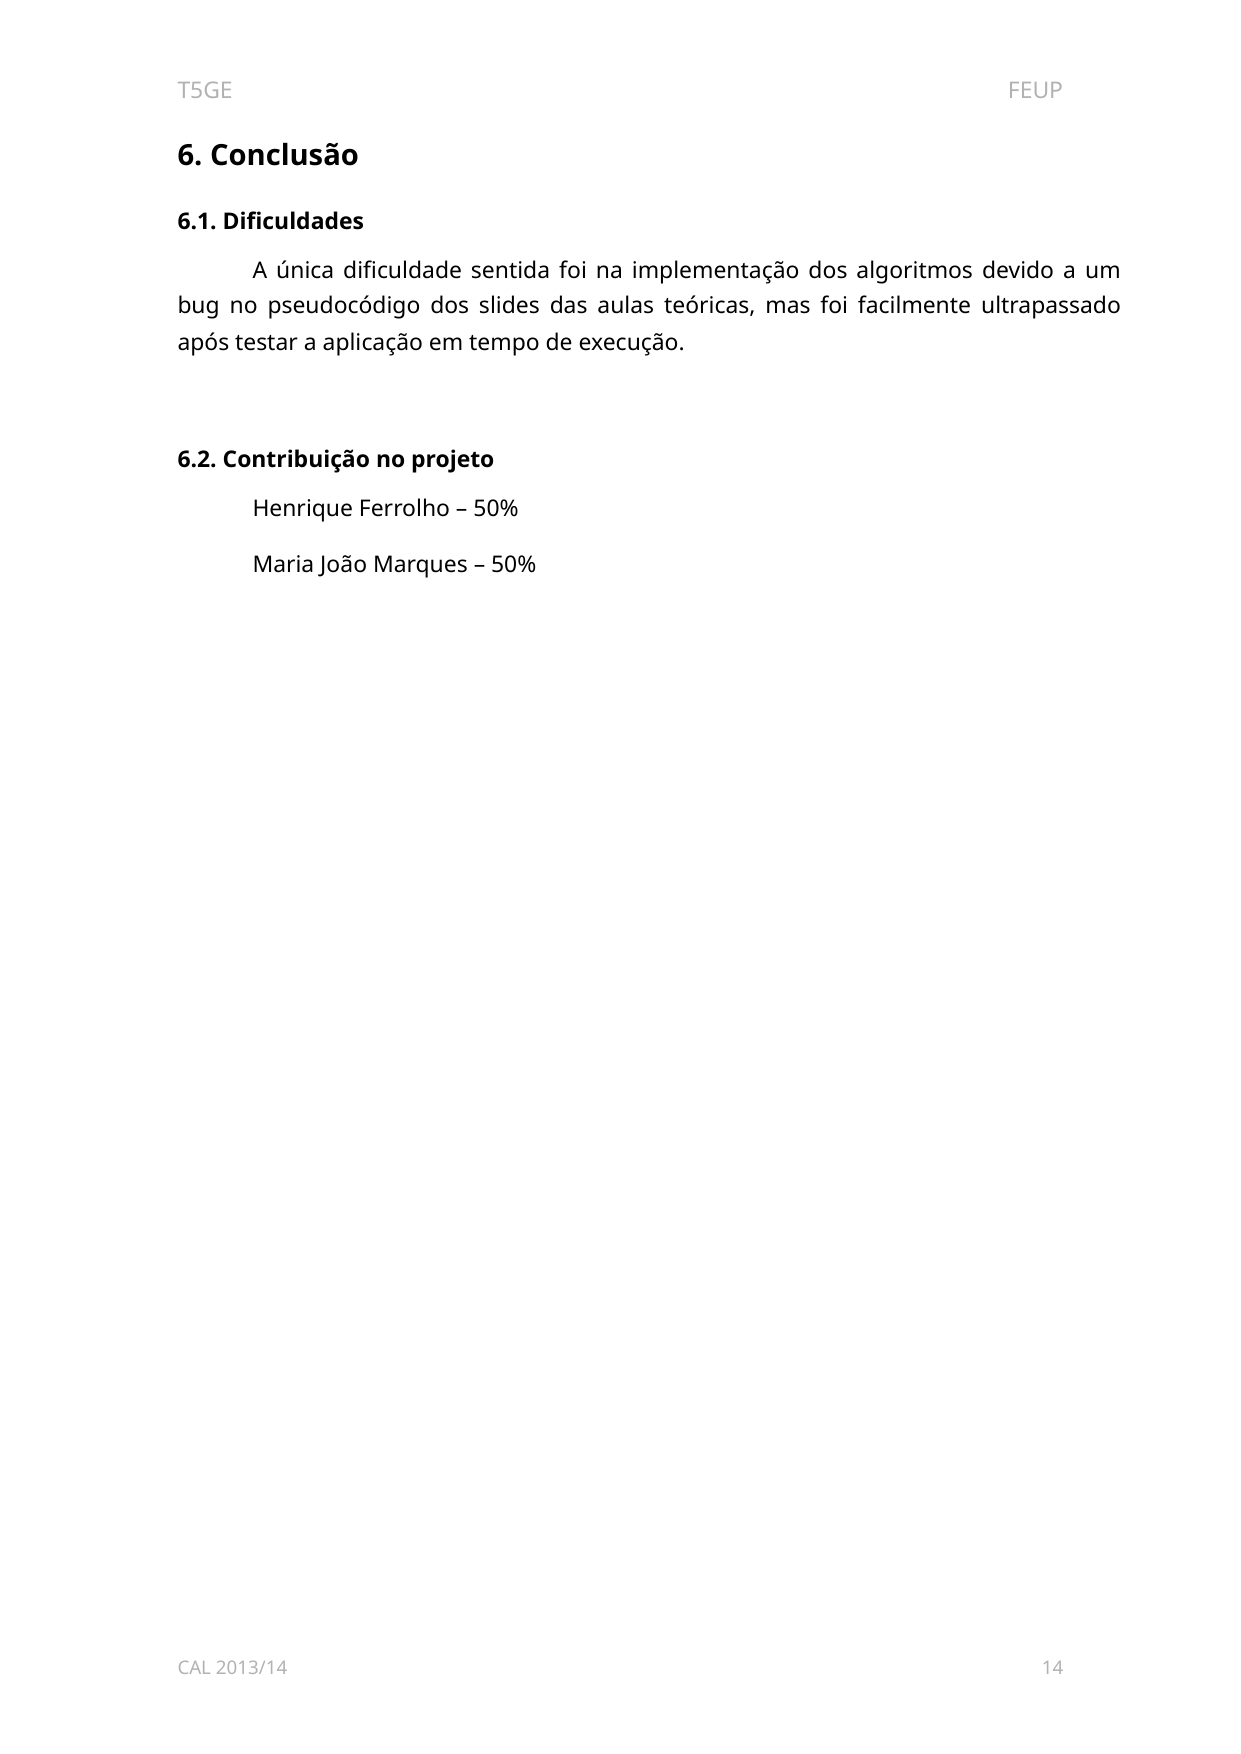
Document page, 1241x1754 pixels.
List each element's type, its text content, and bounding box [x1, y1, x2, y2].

subtitle 6.2. Contribuição no projeto [177, 443, 1122, 474]
text A única dificuldade sentida foi na implementação dos algoritmos devido a um bug no pseudocódigo dos slides das aulas teóricas, mas foi facilmente ultrapassado após testar a aplicação em tempo de execução. [177, 253, 1122, 357]
subtitle 6.1. Dificuldades [177, 205, 1122, 236]
subtitle 6. Conclusão [177, 134, 1122, 174]
text Maria João Marques – 50% [177, 548, 1122, 579]
text Henrique Ferrolho – 50% [177, 492, 1122, 523]
